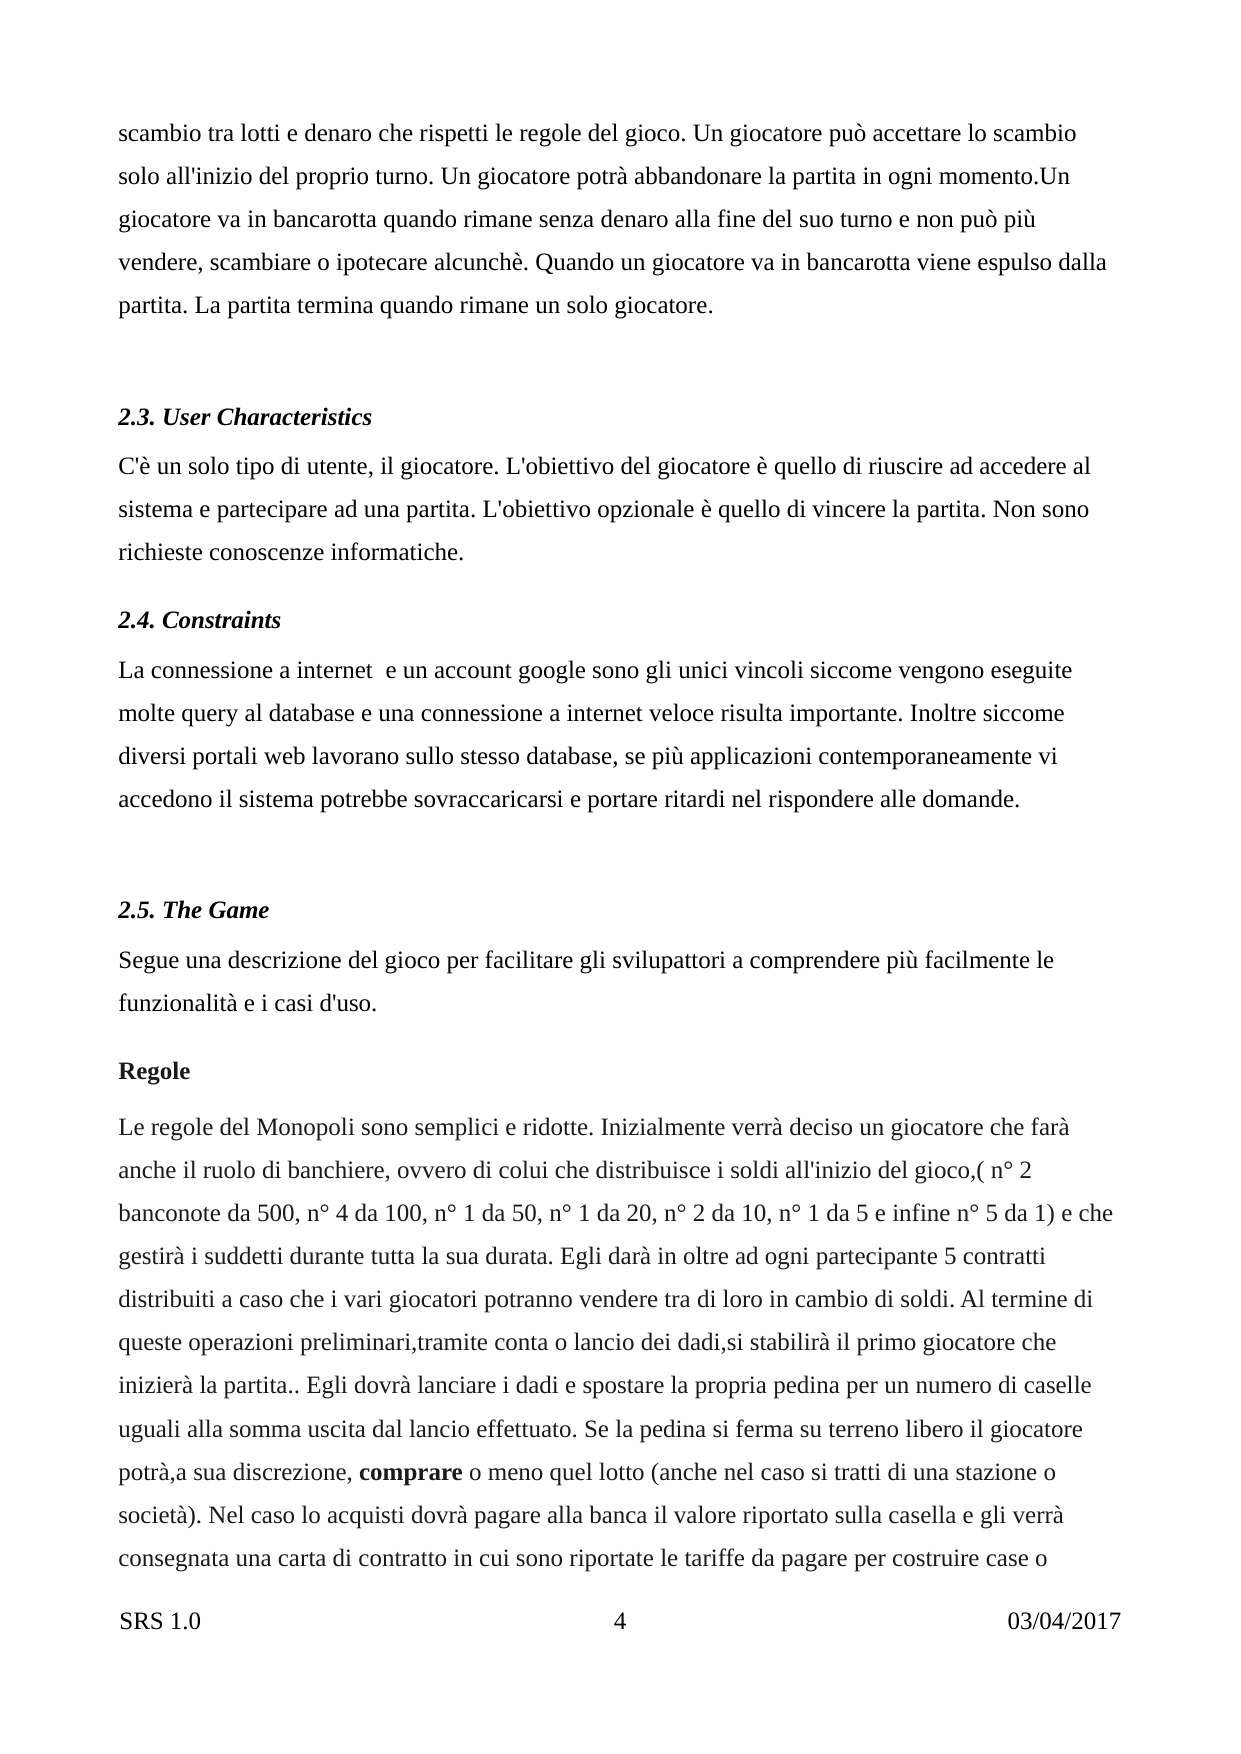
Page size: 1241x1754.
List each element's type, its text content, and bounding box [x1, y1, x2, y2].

subtitle 2.3. User Characteristics [118, 402, 1122, 431]
text Segue una descrizione del gioco per facilitare gli svilupattori a comprendere più facilmente le funzionalità e i casi d'uso. [118, 945, 1122, 1017]
text C'è un solo tipo di utente, il giocatore. L'obiettivo del giocatore è quello di riuscire ad accedere al sistema e partecipare ad una partita. L'obiettivo opzionale è quello di vincere la partita. Non sono richieste conoscenze informatiche. [118, 451, 1122, 566]
text scambio tra lotti e denaro che rispetti le regole del gioco. Un giocatore può accettare lo scambio solo all'inizio del proprio turno. Un giocatore potrà abbandonare la partita in ogni momento.Un giocatore va in bancarotta quando rimane senza denaro alla fine del suo turno e non può più vendere, scambiare o ipotecare alcunchè. Quando un giocatore va in bancarotta viene espulso dalla partita. La partita termina quando rimane un solo giocatore. [118, 118, 1122, 319]
subtitle 2.5. The Game [118, 896, 1122, 924]
text Le regole del Monopoli sono semplici e ridotte. Inizialmente verrà deciso un giocatore che farà anche il ruolo di banchiere, ovvero di colui che distribuisce i soldi all'inizio del gioco,( n° 2 banconote da 500, n° 4 da 100, n° 1 da 50, n° 1 da 20, n° 2 da 10, n° 1 da 5 e infine n° 5 da 1) e che gestirà i suddetti durante tutta la sua durata. Egli darà in oltre ad ogni partecipante 5 contratti distribuiti a caso che i vari giocatori potranno vendere tra di loro in cambio di soldi. Al termine di queste operazioni preliminari,tramite conta o lancio dei dadi,si stabilirà il primo giocatore che inizierà la partita.. Egli dovrà lanciare i dadi e spostare la propria pedina per un numero di caselle uguali alla somma uscita dal lancio effettuato. Se la pedina si ferma su terreno libero il giocatore potrà,a sua discrezione, comprare o meno quel lotto (anche nel caso si tratti di una stazione o società). Nel caso lo acquisti dovrà pagare alla banca il valore riportato sulla casella e gli verrà consegnata una carta di contratto in cui sono riportate le tariffe da pagare per costruire case o [118, 1112, 1122, 1572]
subtitle 2.4. Constraints [118, 606, 1122, 634]
subtitle Regole [118, 1056, 1122, 1085]
text La connessione a internet e un account google sono gli unici vincoli siccome vengono eseguite molte query al database e una connessione a internet veloce risulta importante. Inoltre siccome diversi portali web lavorano sullo stesso database, se più applicazioni contemporaneamente vi accedono il sistema potrebbe sovraccaricarsi e portare ritardi nel rispondere alle domande. [118, 655, 1122, 813]
